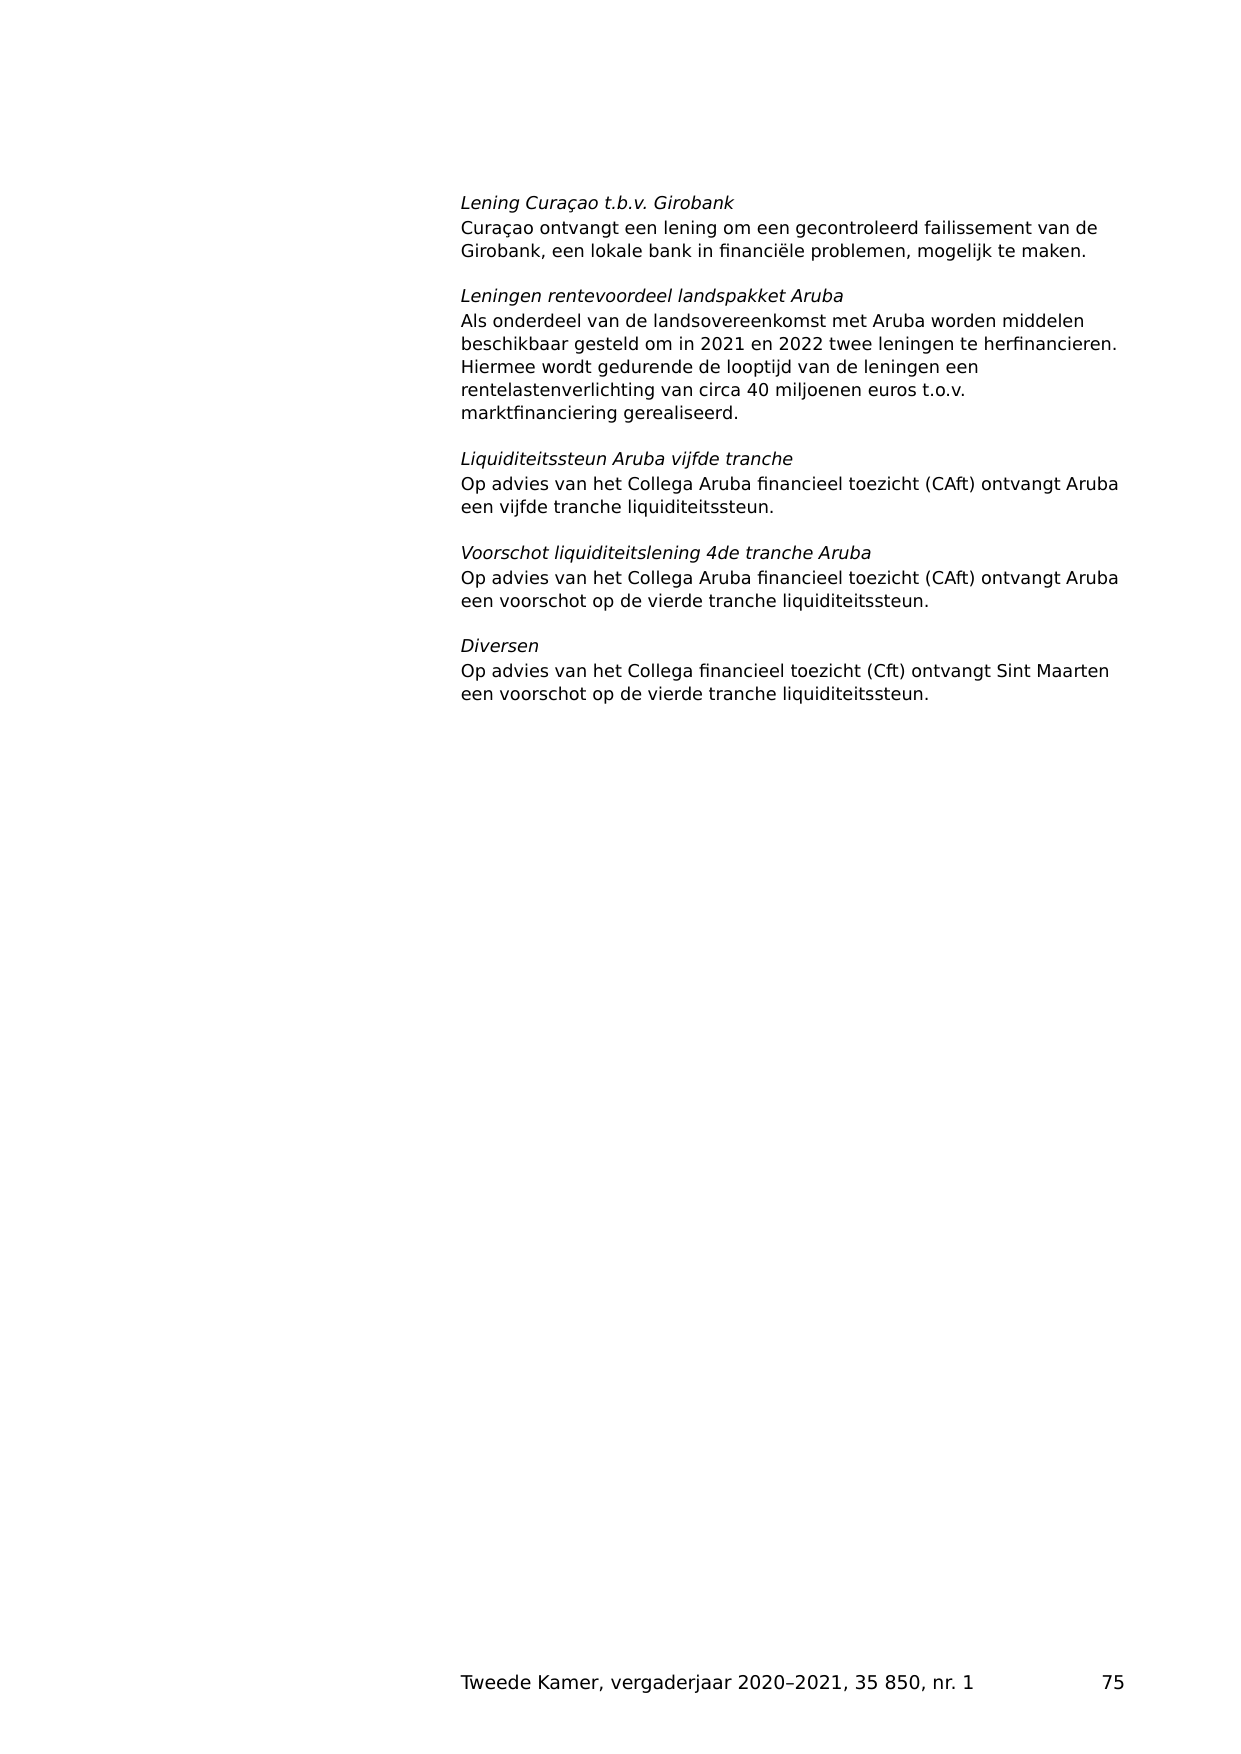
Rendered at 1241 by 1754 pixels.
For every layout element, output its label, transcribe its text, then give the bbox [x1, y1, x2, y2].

text Op advies van het Collega financieel toezicht (Cft) ontvangt Sint Maarten een voorschot op de vierde tranche liquiditeitssteun. [461, 659, 1125, 705]
text Als onderdeel van de landsovereenkomst met Aruba worden middelen beschikbaar gesteld om in 2021 en 2022 twee leningen te herfinancieren. Hiermee wordt gedurende de looptijd van de leningen een rentelastenverlichting van circa 40 miljoenen euros t.o.v. marktfinanciering gerealiseerd. [461, 309, 1125, 424]
text Diversen [461, 634, 1125, 657]
text Liquiditeitssteun Aruba vijfde tranche [461, 447, 1125, 470]
text Op advies van het Collega Aruba financieel toezicht (CAft) ontvangt Aruba een voorschot op de vierde tranche liquiditeitssteun. [461, 566, 1125, 612]
text Lening Curaçao t.b.v. Girobank [461, 191, 1125, 214]
text Leningen rentevoordeel landspakket Aruba [461, 284, 1125, 307]
text Op advies van het Collega Aruba financieel toezicht (CAft) ontvangt Aruba een vijfde tranche liquiditeitssteun. [461, 472, 1125, 518]
text Voorschot liquiditeitslening 4de tranche Aruba [461, 541, 1125, 564]
text Curaçao ontvangt een lening om een gecontroleerd failissement van de Girobank, een lokale bank in financiële problemen, mogelijk te maken. [461, 216, 1125, 262]
